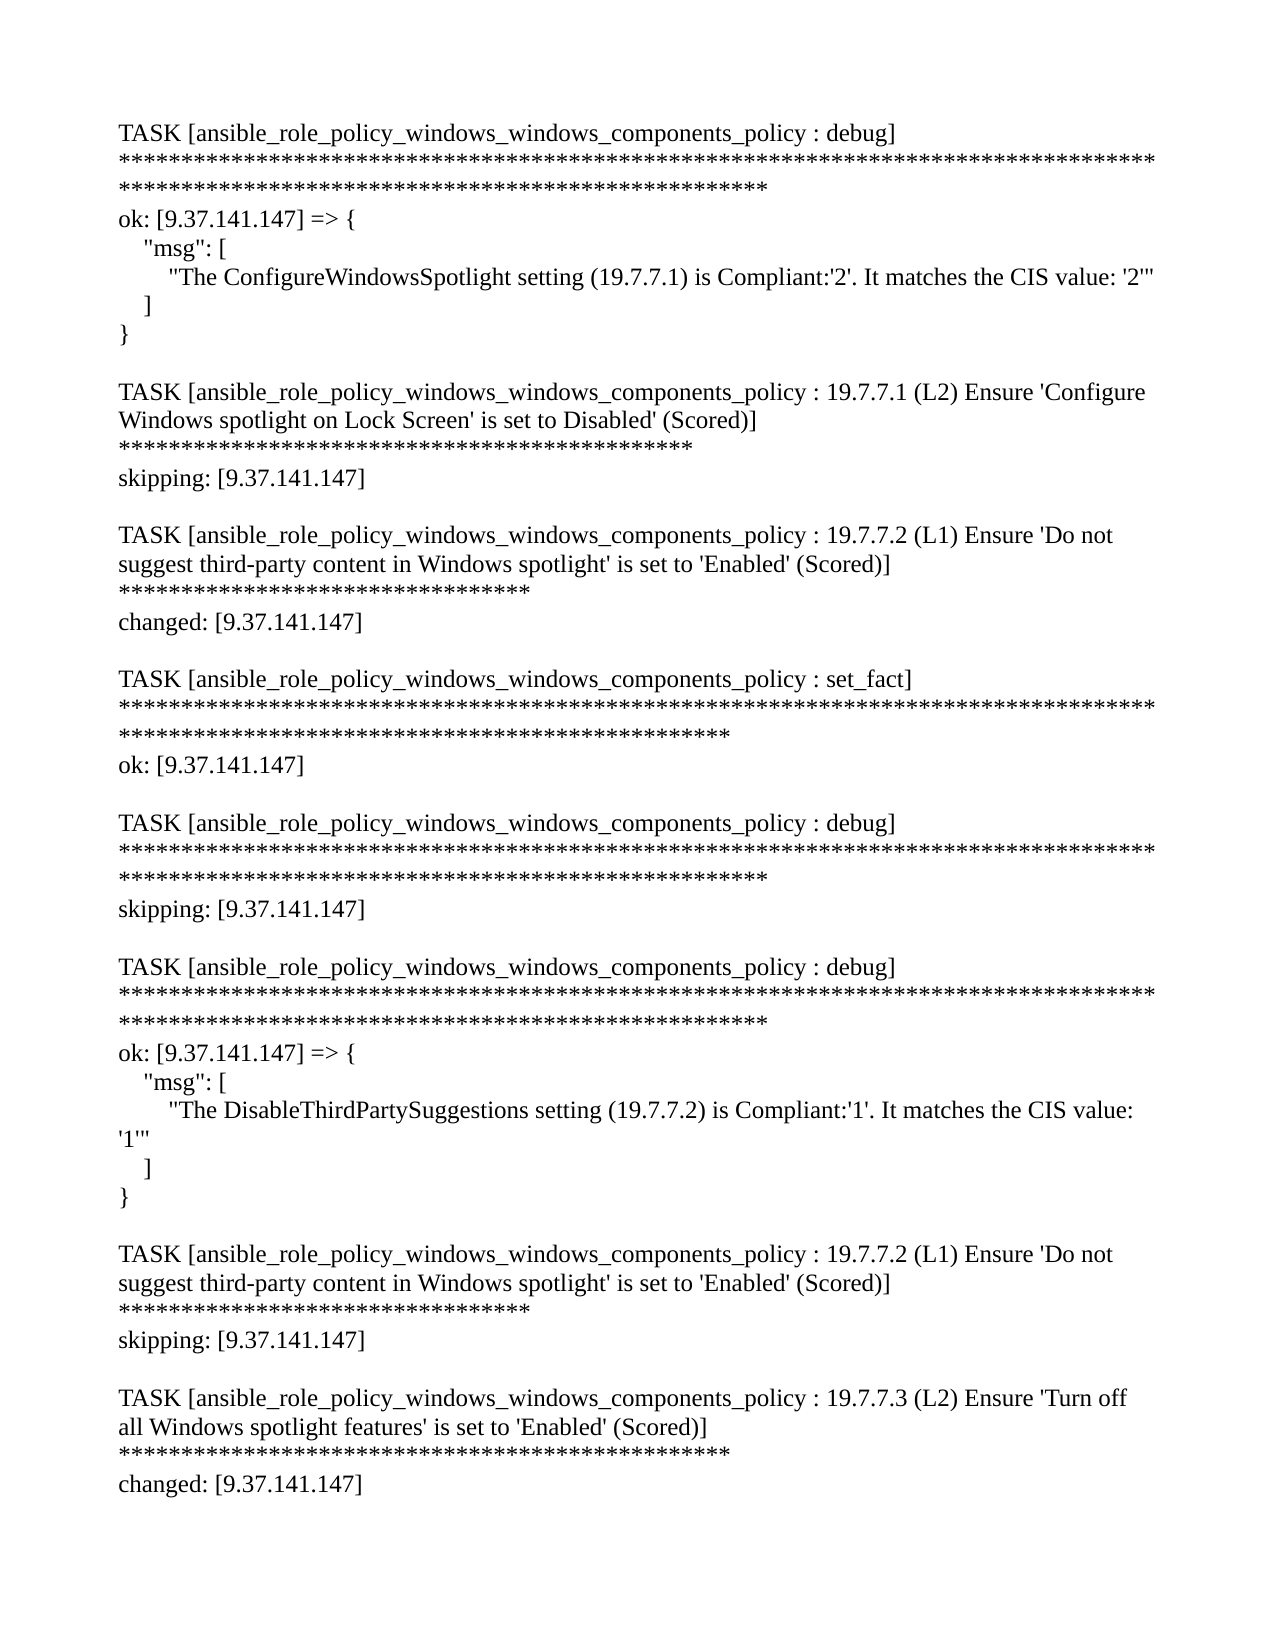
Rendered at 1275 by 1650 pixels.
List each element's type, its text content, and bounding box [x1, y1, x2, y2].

text "msg": [ [118, 1067, 1157, 1096]
text TASK [ansible_role_policy_windows_windows_components_policy : 19.7.7.1 (L2) Ensure 'Configure Windows spotlight on Lock Screen' is set to Disabled' (Scored)] ********************************************** [118, 377, 1157, 463]
text } [118, 1182, 1157, 1211]
text TASK [ansible_role_policy_windows_windows_components_policy : set_fact] ************************************************************************************************************************************ [118, 664, 1157, 751]
text skipping: [9.37.141.147] [118, 894, 1157, 923]
text TASK [ansible_role_policy_windows_windows_components_policy : 19.7.7.2 (L1) Ensure 'Do not suggest third-party content in Windows spotlight' is set to 'Enabled' (Scored)] ********************************* [118, 521, 1157, 607]
text changed: [9.37.141.147] [118, 1469, 1157, 1498]
text ok: [9.37.141.147] [118, 751, 1157, 779]
text TASK [ansible_role_policy_windows_windows_components_policy : 19.7.7.3 (L2) Ensure 'Turn off all Windows spotlight features' is set to 'Enabled' (Scored)] ************************************************* [118, 1383, 1157, 1469]
text ] [118, 1153, 1157, 1182]
text skipping: [9.37.141.147] [118, 1326, 1157, 1354]
text "The ConfigureWindowsSpotlight setting (19.7.7.1) is Compliant:'2'. It matches the CIS value: '2'" [118, 262, 1157, 291]
text TASK [ansible_role_policy_windows_windows_components_policy : debug] *************************************************************************************************************************************** [118, 808, 1157, 894]
text skipping: [9.37.141.147] [118, 463, 1157, 492]
text ok: [9.37.141.147] => { [118, 204, 1157, 233]
text TASK [ansible_role_policy_windows_windows_components_policy : debug] *************************************************************************************************************************************** [118, 952, 1157, 1038]
text "msg": [ [118, 233, 1157, 262]
text ] [118, 291, 1157, 319]
text TASK [ansible_role_policy_windows_windows_components_policy : 19.7.7.2 (L1) Ensure 'Do not suggest third-party content in Windows spotlight' is set to 'Enabled' (Scored)] ********************************* [118, 1239, 1157, 1326]
text ok: [9.37.141.147] => { [118, 1038, 1157, 1067]
text TASK [ansible_role_policy_windows_windows_components_policy : debug] *************************************************************************************************************************************** [118, 118, 1157, 204]
text "The DisableThirdPartySuggestions setting (19.7.7.2) is Compliant:'1'. It matches the CIS value: '1'" [118, 1096, 1157, 1153]
text changed: [9.37.141.147] [118, 607, 1157, 636]
text } [118, 319, 1157, 348]
